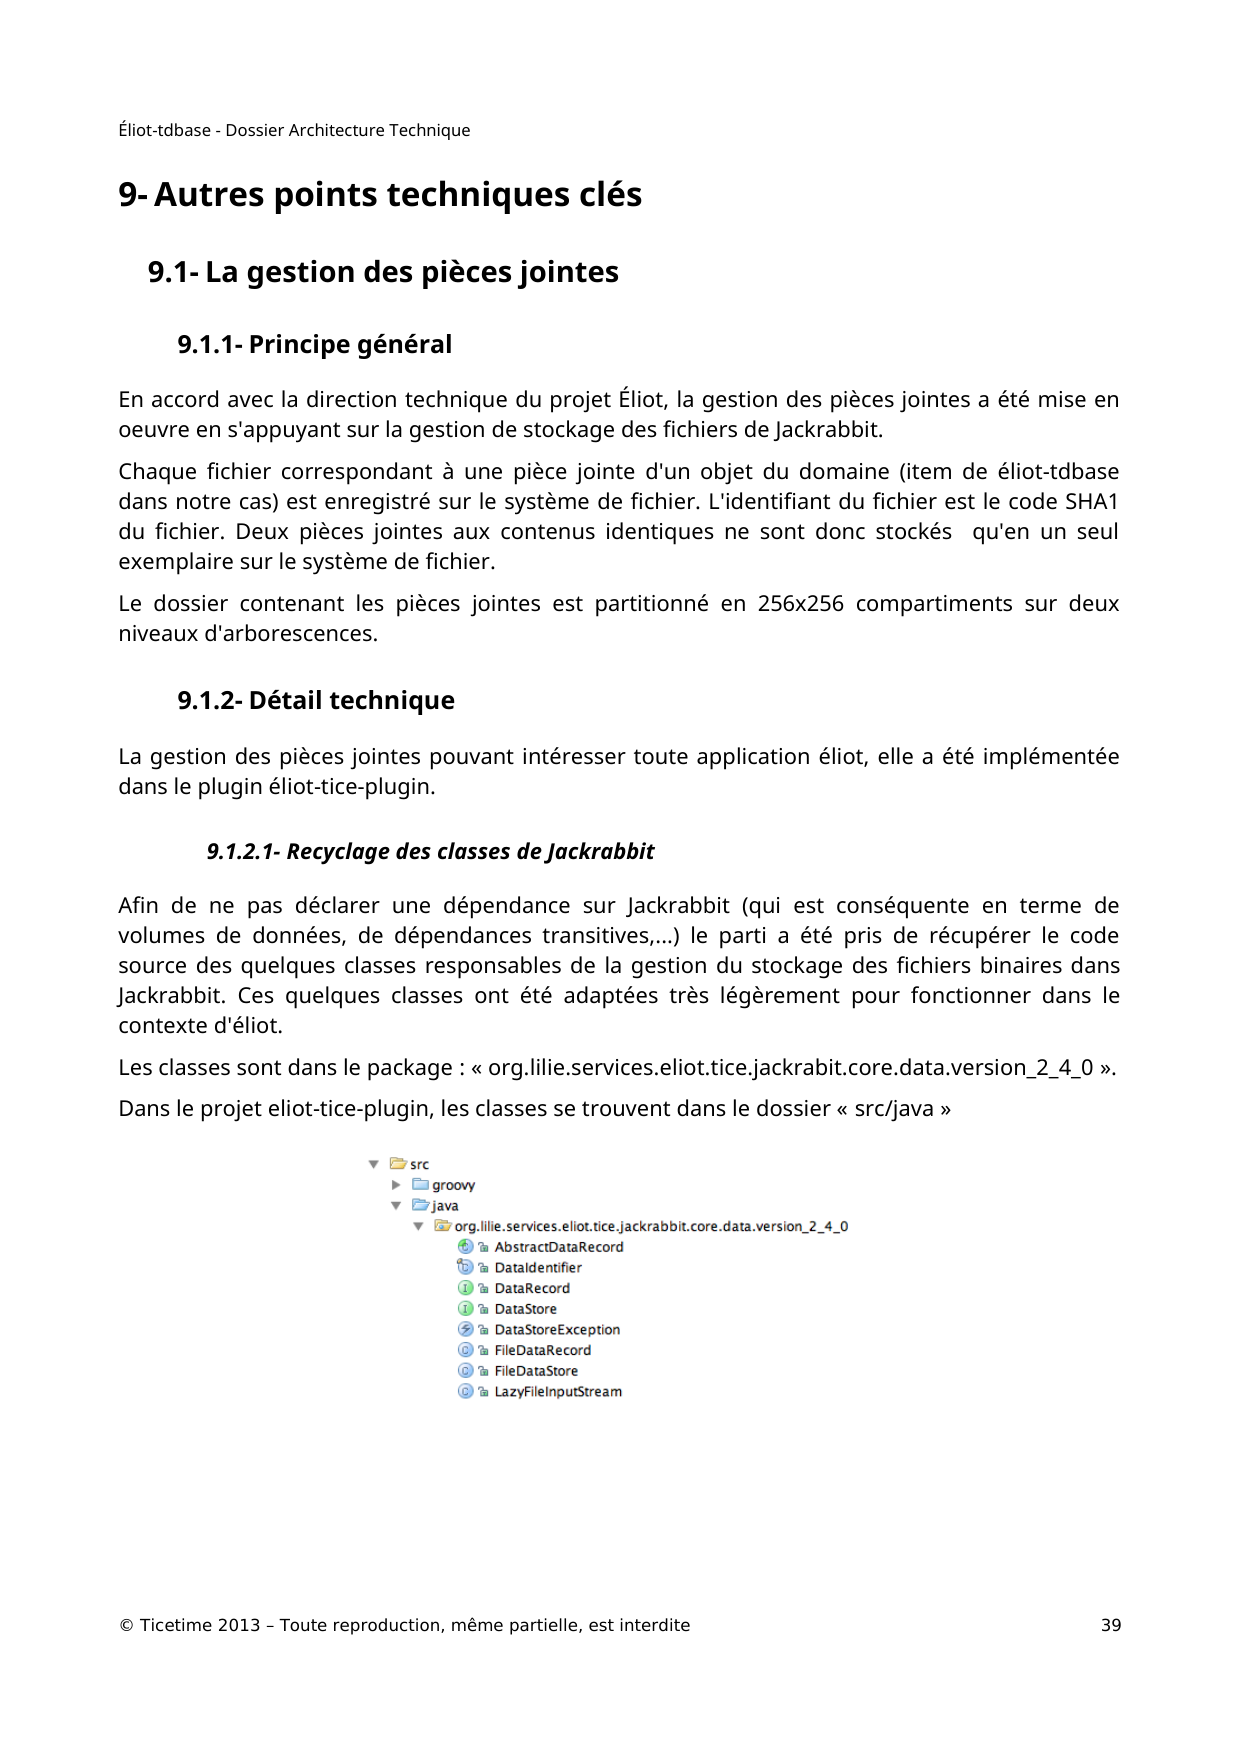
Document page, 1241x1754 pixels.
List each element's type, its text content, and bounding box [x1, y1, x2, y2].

subtitle Principe général [118, 326, 1122, 360]
text En accord avec la direction technique du projet Éliot, la gestion des pièces jointes a été mise en oeuvre en s'appuyant sur la gestion de stockage des fichiers de Jackrabbit. [118, 384, 1122, 444]
subtitle Détail technique [118, 683, 1122, 717]
picture [362, 1155, 878, 1404]
subtitle La gestion des pièces jointes [118, 251, 1122, 291]
subtitle Recyclage des classes de Jackrabbit [118, 836, 1122, 866]
text Dans le projet eliot-tice-plugin, les classes se trouvent dans le dossier « src/java » [118, 1093, 1122, 1123]
subtitle Autres points techniques clés [118, 171, 1122, 216]
text La gestion des pièces jointes pouvant intéresser toute application éliot, elle a été implémentée dans le plugin éliot-tice-plugin. [118, 741, 1122, 801]
text Afin de ne pas déclarer une dépendance sur Jackrabbit (qui est conséquente en terme de volumes de données, de dépendances transitives,...) le parti a été pris de récupérer le code source des quelques classes responsables de la gestion du stockage des fichiers binaires dans Jackrabbit. Ces quelques classes ont été adaptées très légèrement pour fonctionner dans le contexte d'éliot. [118, 890, 1122, 1040]
text Les classes sont dans le package : « org.lilie.services.eliot.tice.jackrabit.core.data.version_2_4_0 ». [118, 1051, 1122, 1081]
text Le dossier contenant les pièces jointes est partitionné en 256x256 compartiments sur deux niveaux d'arborescences. [118, 588, 1122, 648]
text Chaque fichier correspondant à une pièce jointe d'un objet du domaine (item de éliot-tdbase dans notre cas) est enregistré sur le système de fichier. L'identifiant du fichier est le code SHA1 du fichier. Deux pièces jointes aux contenus identiques ne sont donc stockés qu'en un seul exemplaire sur le système de fichier. [118, 456, 1122, 576]
